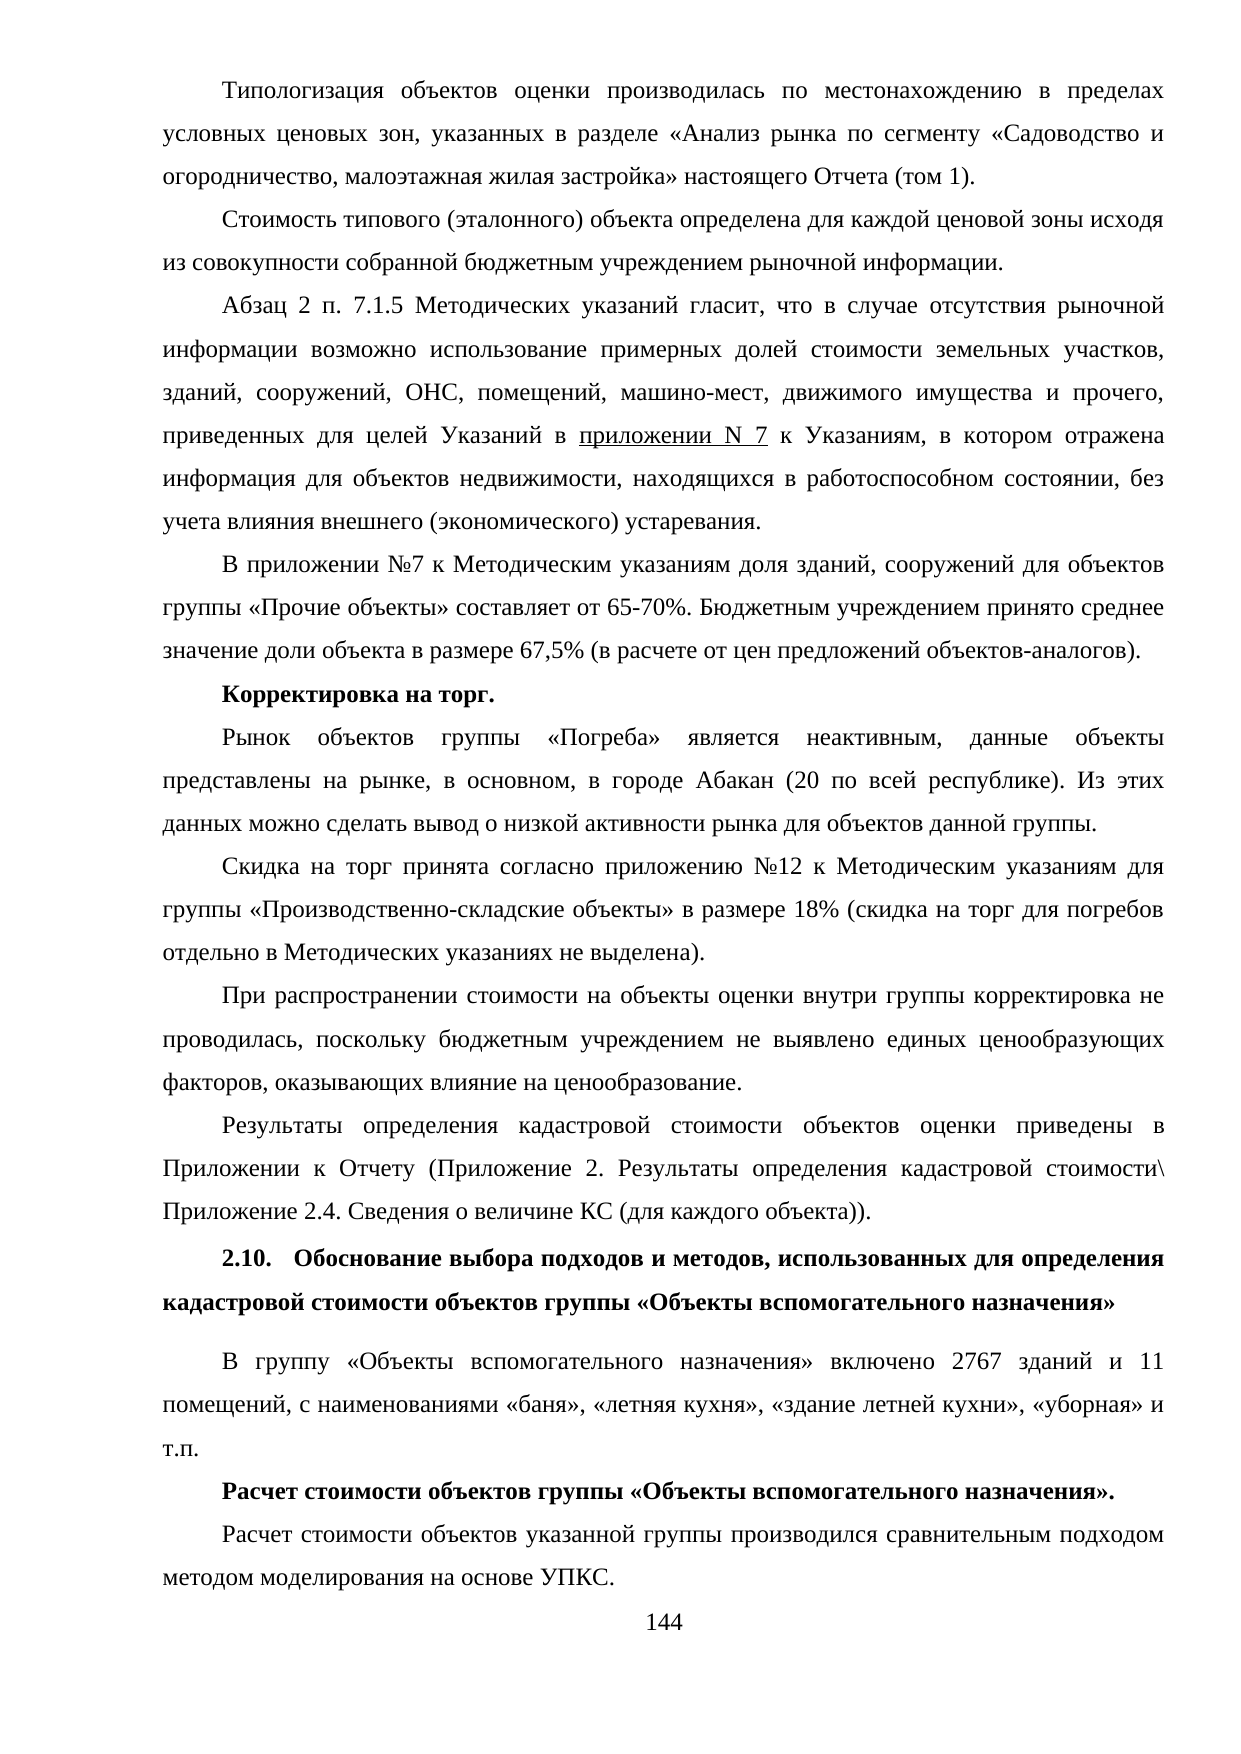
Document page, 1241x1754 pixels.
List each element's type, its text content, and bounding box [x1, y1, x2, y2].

text В приложении №7 к Методическим указаниям доля зданий, сооружений для объектов группы «Прочие объекты» составляет от 65-70%. Бюджетным учреждением принято среднее значение доли объекта в размере 67,5% (в расчете от цен предложений объектов-аналогов). [162, 549, 1165, 664]
subtitle 2.10. Обоснование выбора подходов и методов, использованных для определения кадастровой стоимости объектов группы «Объекты вспомогательного назначения» [162, 1243, 1165, 1315]
text Расчет стоимости объектов указанной группы производился сравнительным подходом методом моделирования на основе УПКС. [162, 1519, 1165, 1591]
text Типологизация объектов оценки производилась по местонахождению в пределах условных ценовых зон, указанных в разделе «Анализ рынка по сегменту «Садоводство и огородничество, малоэтажная жилая застройка» настоящего Отчета (том 1). [162, 75, 1165, 190]
text Расчет стоимости объектов группы «Объекты вспомогательного назначения». [162, 1476, 1165, 1504]
text Стоимость типового (эталонного) объекта определена для каждой ценовой зоны исходя из совокупности собранной бюджетным учреждением рыночной информации. [162, 204, 1165, 276]
text Абзац 2 п. 7.1.5 Методических указаний гласит, что в случае отсутствия рыночной информации возможно использование примерных долей стоимости земельных участков, зданий, сооружений, ОНС, помещений, машино-мест, движимого имущества и прочего, приведенных для целей Указаний в приложении N 7 к Указаниям, в котором отражена информация для объектов недвижимости, находящихся в работоспособном состоянии, без учета влияния внешнего (экономического) устаревания. [162, 291, 1165, 535]
text Скидка на торг принята согласно приложению №12 к Методическим указаниям для группы «Производственно-складские объекты» в размере 18% (скидка на торг для погребов отдельно в Методических указаниях не выделена). [162, 851, 1165, 966]
text Корректировка на торг. [162, 679, 1165, 707]
text В группу «Объекты вспомогательного назначения» включено 2767 зданий и 11 помещений, с наименованиями «баня», «летняя кухня», «здание летней кухни», «уборная» и т.п. [162, 1346, 1165, 1461]
text При распространении стоимости на объекты оценки внутри группы корректировка не проводилась, поскольку бюджетным учреждением не выявлено единых ценообразующих факторов, оказывающих влияние на ценообразование. [162, 981, 1165, 1096]
text Результаты определения кадастровой стоимости объектов оценки приведены в Приложении к Отчету (Приложение 2. Результаты определения кадастровой стоимости\ Приложение 2.4. Сведения о величине КС (для каждого объекта)). [162, 1110, 1165, 1225]
text Рынок объектов группы «Погреба» является неактивным, данные объекты представлены на рынке, в основном, в городе Абакан (20 по всей республике). Из этих данных можно сделать вывод о низкой активности рынка для объектов данной группы. [162, 722, 1165, 837]
